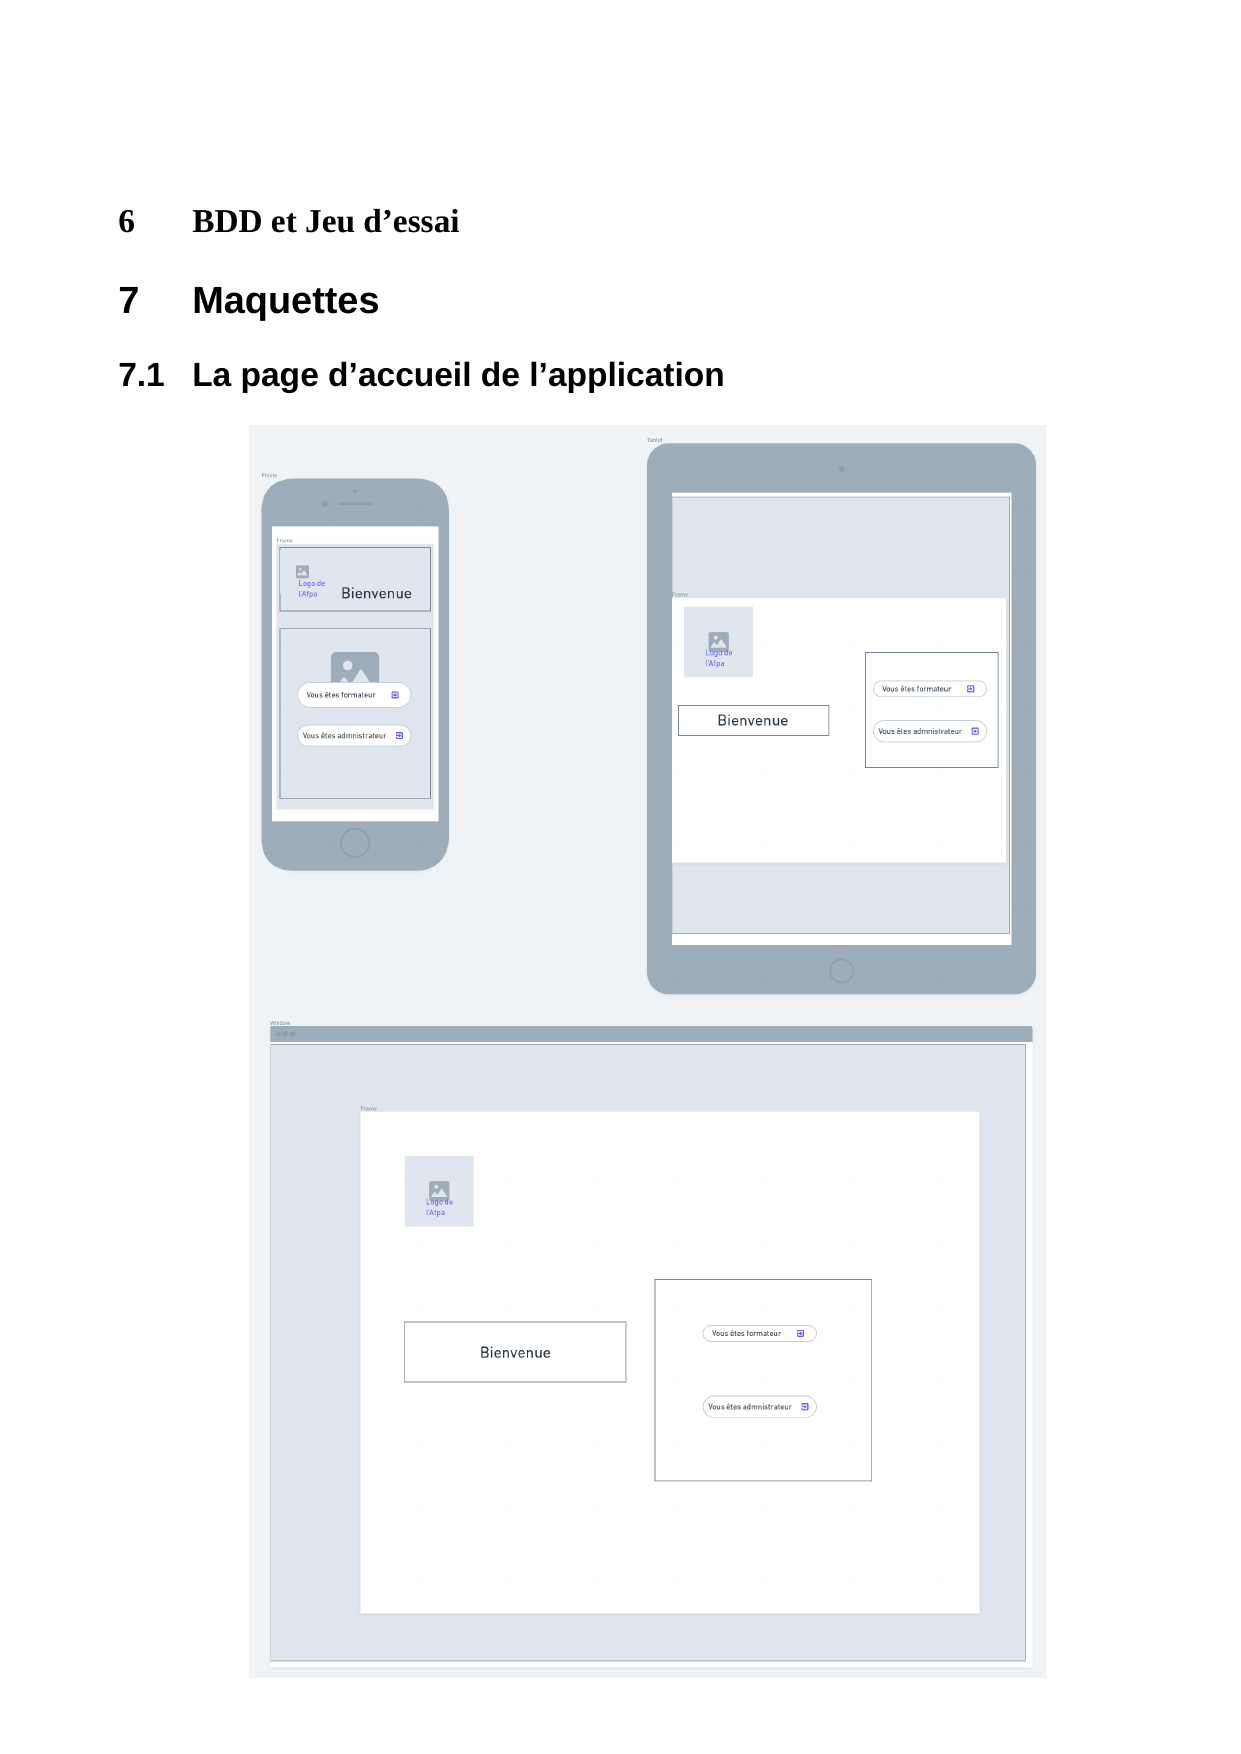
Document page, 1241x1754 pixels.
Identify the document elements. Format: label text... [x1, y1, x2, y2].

subtitle La page d’accueil de l’application [118, 354, 1122, 393]
subtitle Maquettes [118, 278, 1122, 321]
picture [248, 425, 1047, 1678]
subtitle BDD et Jeu d’essai [118, 202, 1122, 240]
